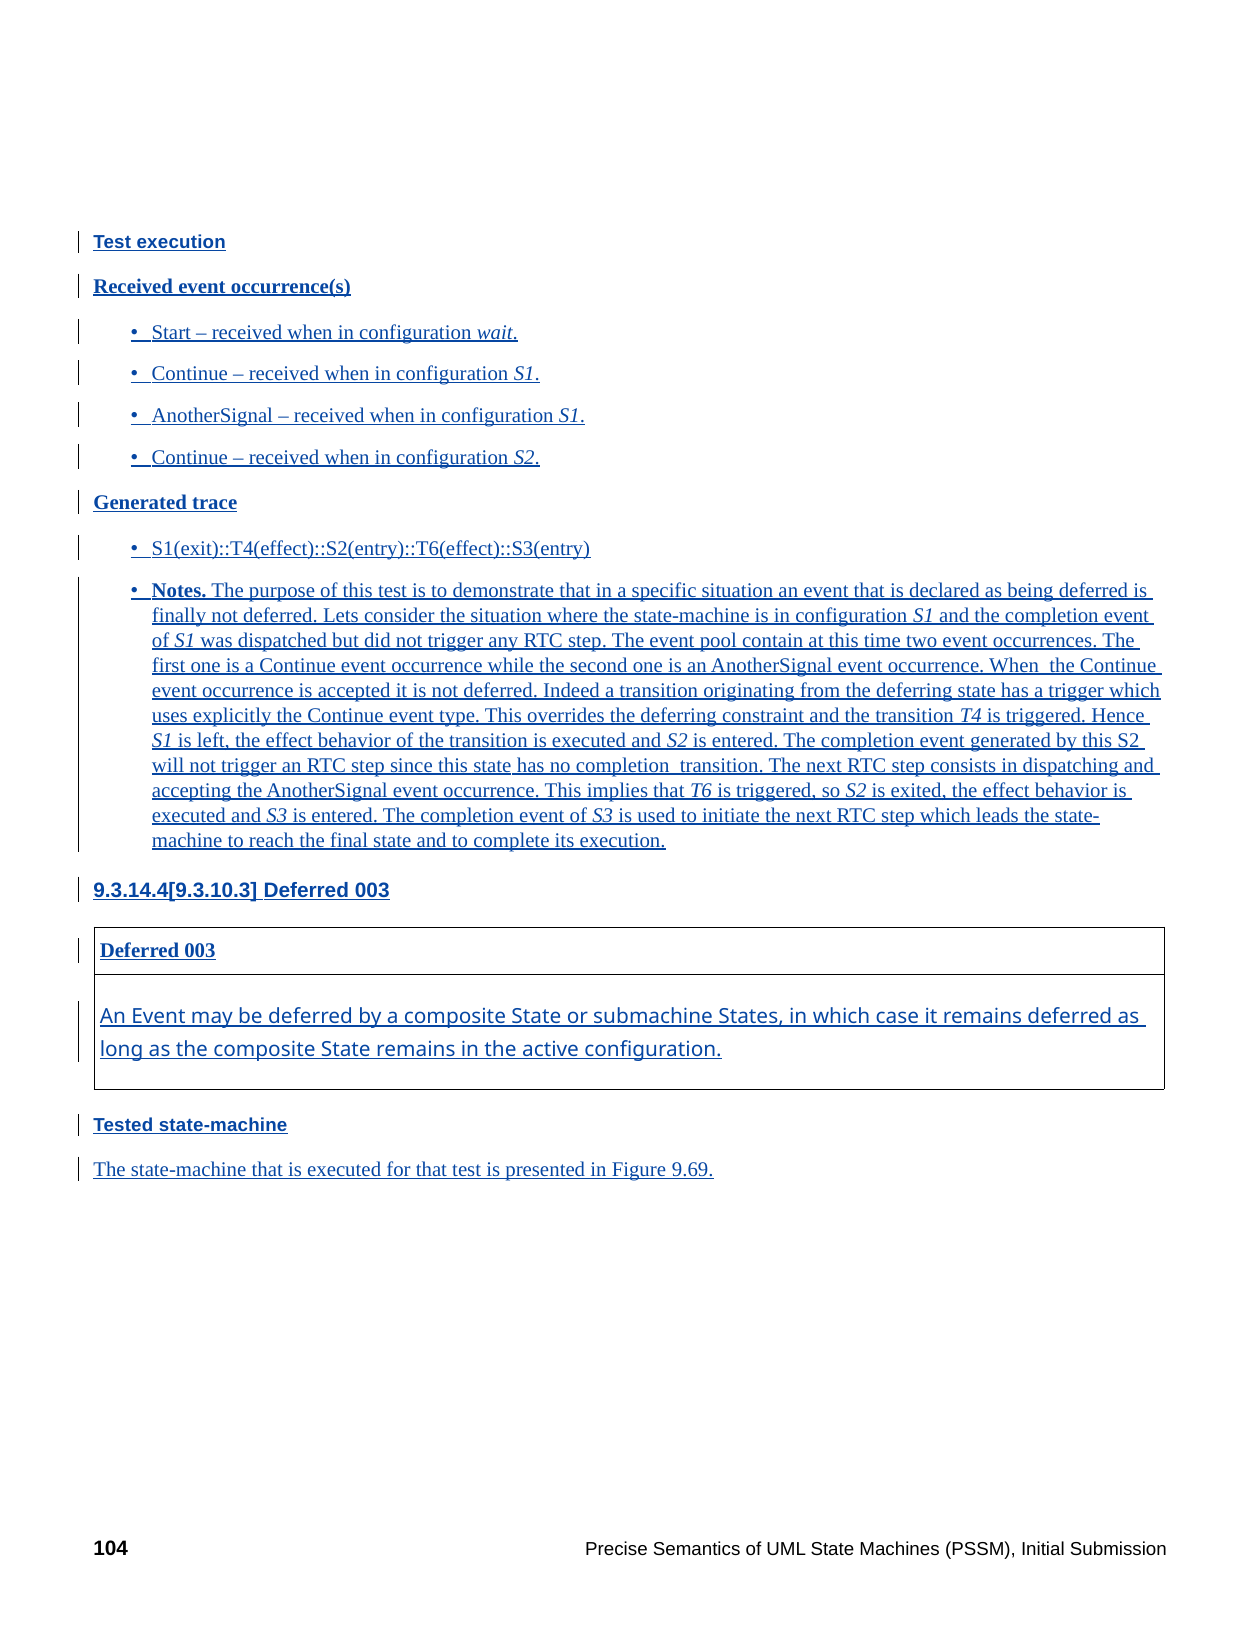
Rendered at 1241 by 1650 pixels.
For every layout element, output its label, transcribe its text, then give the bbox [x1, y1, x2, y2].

list Continue – received when in configuration S1. [131, 360, 1164, 385]
text The state-machine that is executed for that test is presented in Figure 9.69. [93, 1157, 1164, 1181]
table_header Deferred 003 [95, 928, 1164, 974]
list Notes. The purpose of this test is to demonstrate that in a specific situation an event that is declared as being deferred is finally not deferred. Lets consider the situation where the state-machine is in configuration S1 and the completion event of S1 was dispatched but did not trigger any RTC step. The event pool contain at this time two event occurrences. The first one is a Continue event occurrence while the second one is an AnotherSignal event occurrence. When the Continue event occurrence is accepted it is not deferred. Indeed a transition originating from the deferring state has a trigger which uses explicitly the Continue event type. This overrides the deferring constraint and the transition T4 is triggered. Hence S1 is left, the effect behavior of the transition is executed and S2 is entered. The completion event generated by this S2 will not trigger an RTC step since this state has no completion transition. The next RTC step consists in dispatching and accepting the AnotherSignal event occurrence. This implies that T6 is triggered, so S2 is exited, the effect behavior is executed and S3 is entered. The completion event of S3 is used to initiate the next RTC step which leads the state-machine to reach the final state and to complete its execution. [131, 577, 1164, 852]
table_cell An Event may be deferred by a composite State or submachine States, in which case it remains deferred as long as the composite State remains in the active configuration. [95, 975, 1164, 1089]
list Start – received when in configuration wait. [131, 319, 1164, 344]
list AnotherSignal – received when in configuration S1. [131, 402, 1164, 427]
list S1(exit)::T4(effect)::S2(entry)::T6(effect)::S3(entry) [131, 535, 1164, 560]
text Generated trace [93, 490, 1164, 514]
list Continue – received when in configuration S2. [131, 444, 1164, 469]
text Received event occurrence(s) [93, 274, 1164, 298]
subtitle Tested state-machine [93, 1114, 1164, 1136]
subtitle Deferred 003 [93, 877, 1164, 902]
subtitle Test execution [93, 231, 1164, 253]
